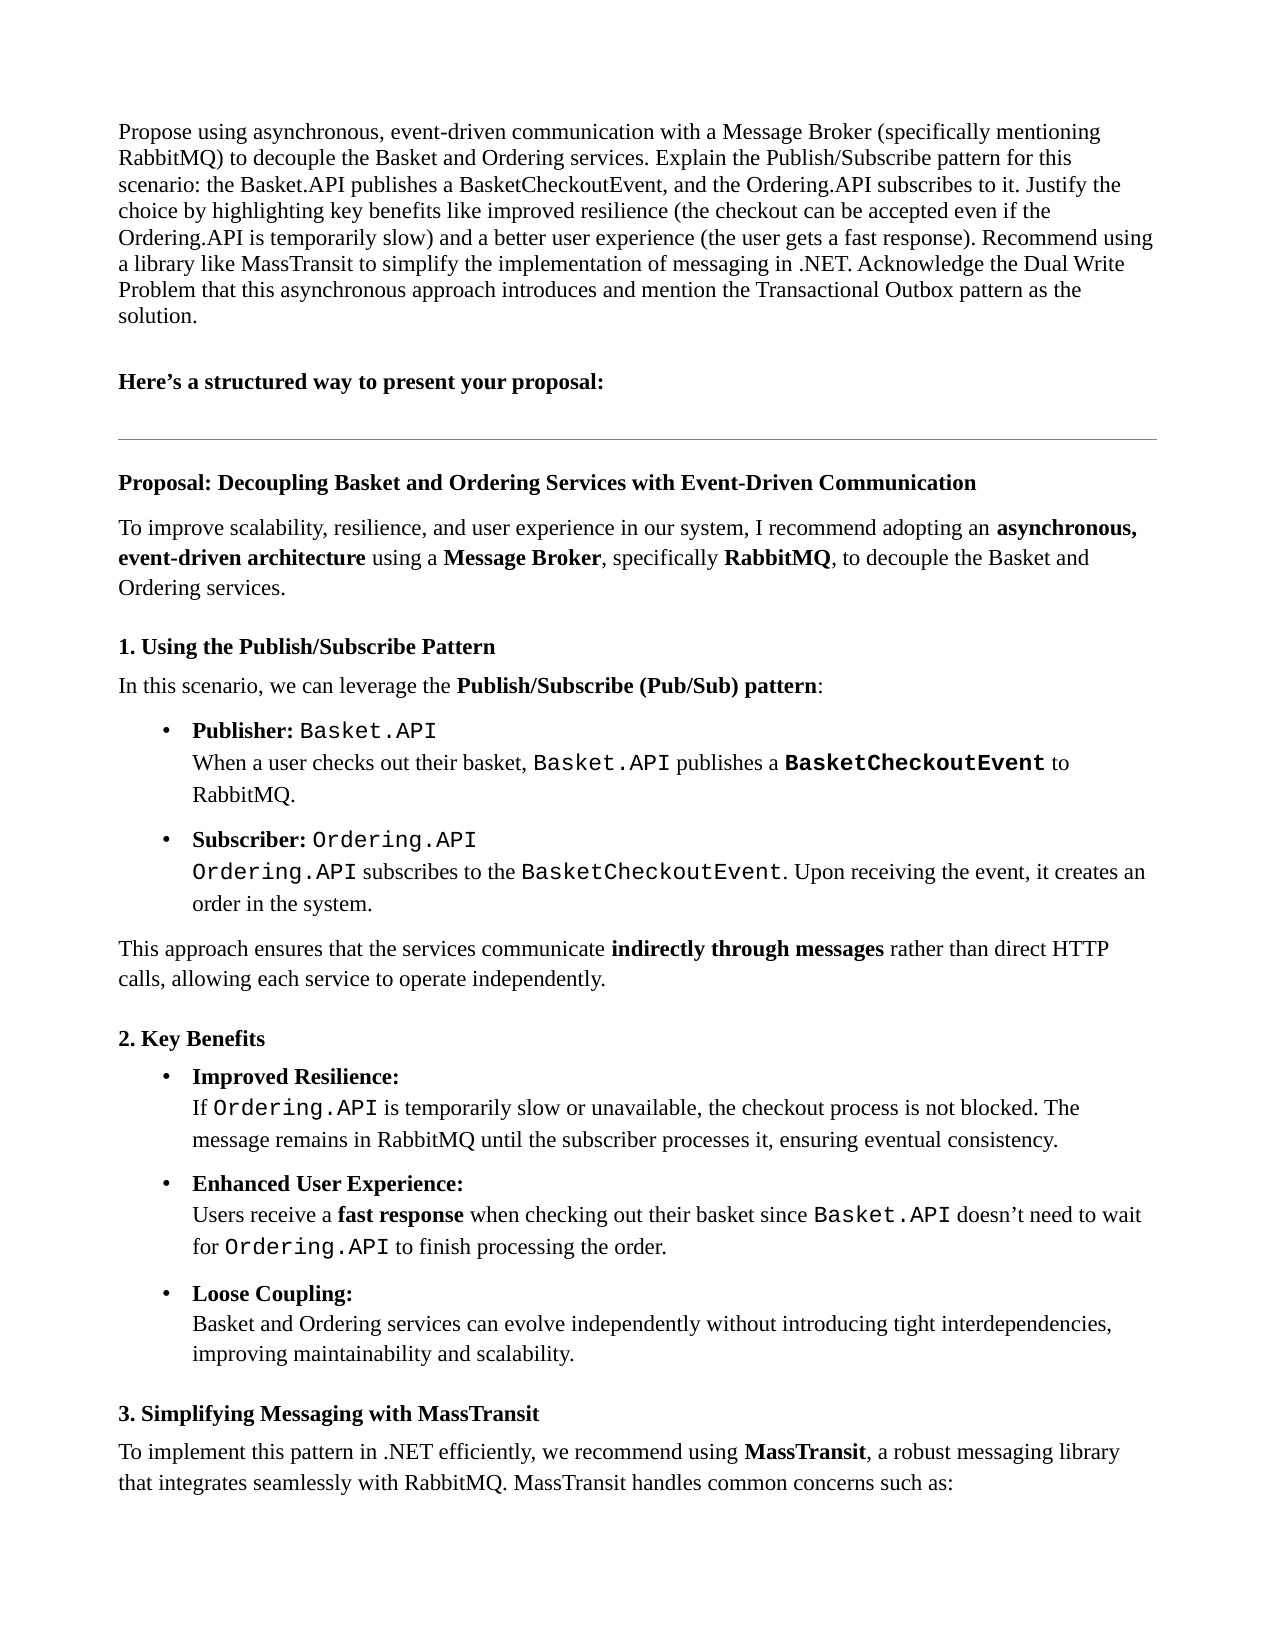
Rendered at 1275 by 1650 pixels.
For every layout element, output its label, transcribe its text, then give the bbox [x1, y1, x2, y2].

text This approach ensures that the services communicate indirectly through messages rather than direct HTTP calls, allowing each service to operate independently. [118, 935, 1157, 992]
text Here’s a structured way to present your proposal: [118, 368, 1157, 394]
list Loose Coupling: Basket and Ordering services can evolve independently without introducing tight interdependencies, improving maintainability and scalability. [162, 1280, 1157, 1367]
list Subscriber: Ordering.API Ordering.API subscribes to the BasketCheckoutEvent. Upon receiving the event, it creates an order in the system. [162, 826, 1157, 917]
text Proposal: Decoupling Basket and Ordering Services with Event-Driven Communication [118, 469, 1157, 495]
list Publisher: Basket.API When a user checks out their basket, Basket.API publishes a BasketCheckoutEvent to RabbitMQ. [162, 717, 1157, 808]
text In this scenario, we can leverage the Publish/Subscribe (Pub/Sub) pattern: [118, 672, 1157, 699]
text To improve scalability, resilience, and user experience in our system, I recommend adopting an asynchronous, event-driven architecture using a Message Broker, specifically RabbitMQ, to decouple the Basket and Ordering services. [118, 514, 1157, 600]
text To implement this pattern in .NET efficiently, we recommend using MassTransit, a robust messaging library that integrates seamlessly with RabbitMQ. MassTransit handles common concerns such as: [118, 1438, 1157, 1495]
subtitle 1. Using the Publish/Subscribe Pattern [118, 633, 1157, 660]
list Enhanced User Experience: Users receive a fast response when checking out their basket since Basket.API doesn’t need to wait for Ordering.API to finish processing the order. [162, 1171, 1157, 1261]
subtitle 2. Key Benefits [118, 1024, 1157, 1051]
subtitle 3. Simplifying Messaging with MassTransit [118, 1399, 1157, 1426]
text Propose using asynchronous, event-driven communication with a Message Broker (specifically mentioning RabbitMQ) to decouple the Basket and Ordering services. Explain the Publish/Subscribe pattern for this scenario: the Basket.API publishes a BasketCheckoutEvent, and the Ordering.API subscribes to it. Justify the choice by highlighting key benefits like improved resilience (the checkout can be accepted even if the Ordering.API is temporarily slow) and a better user experience (the user gets a fast response). Recommend using a library like MassTransit to simplify the implementation of messaging in .NET. Acknowledge the Dual Write Problem that this asynchronous approach introduces and mention the Transactional Outbox pattern as the solution. [118, 118, 1157, 329]
list Improved Resilience: If Ordering.API is temporarily slow or unavailable, the checkout process is not blocked. The message remains in RabbitMQ until the subscriber processes it, ensuring eventual consistency. [162, 1063, 1157, 1152]
